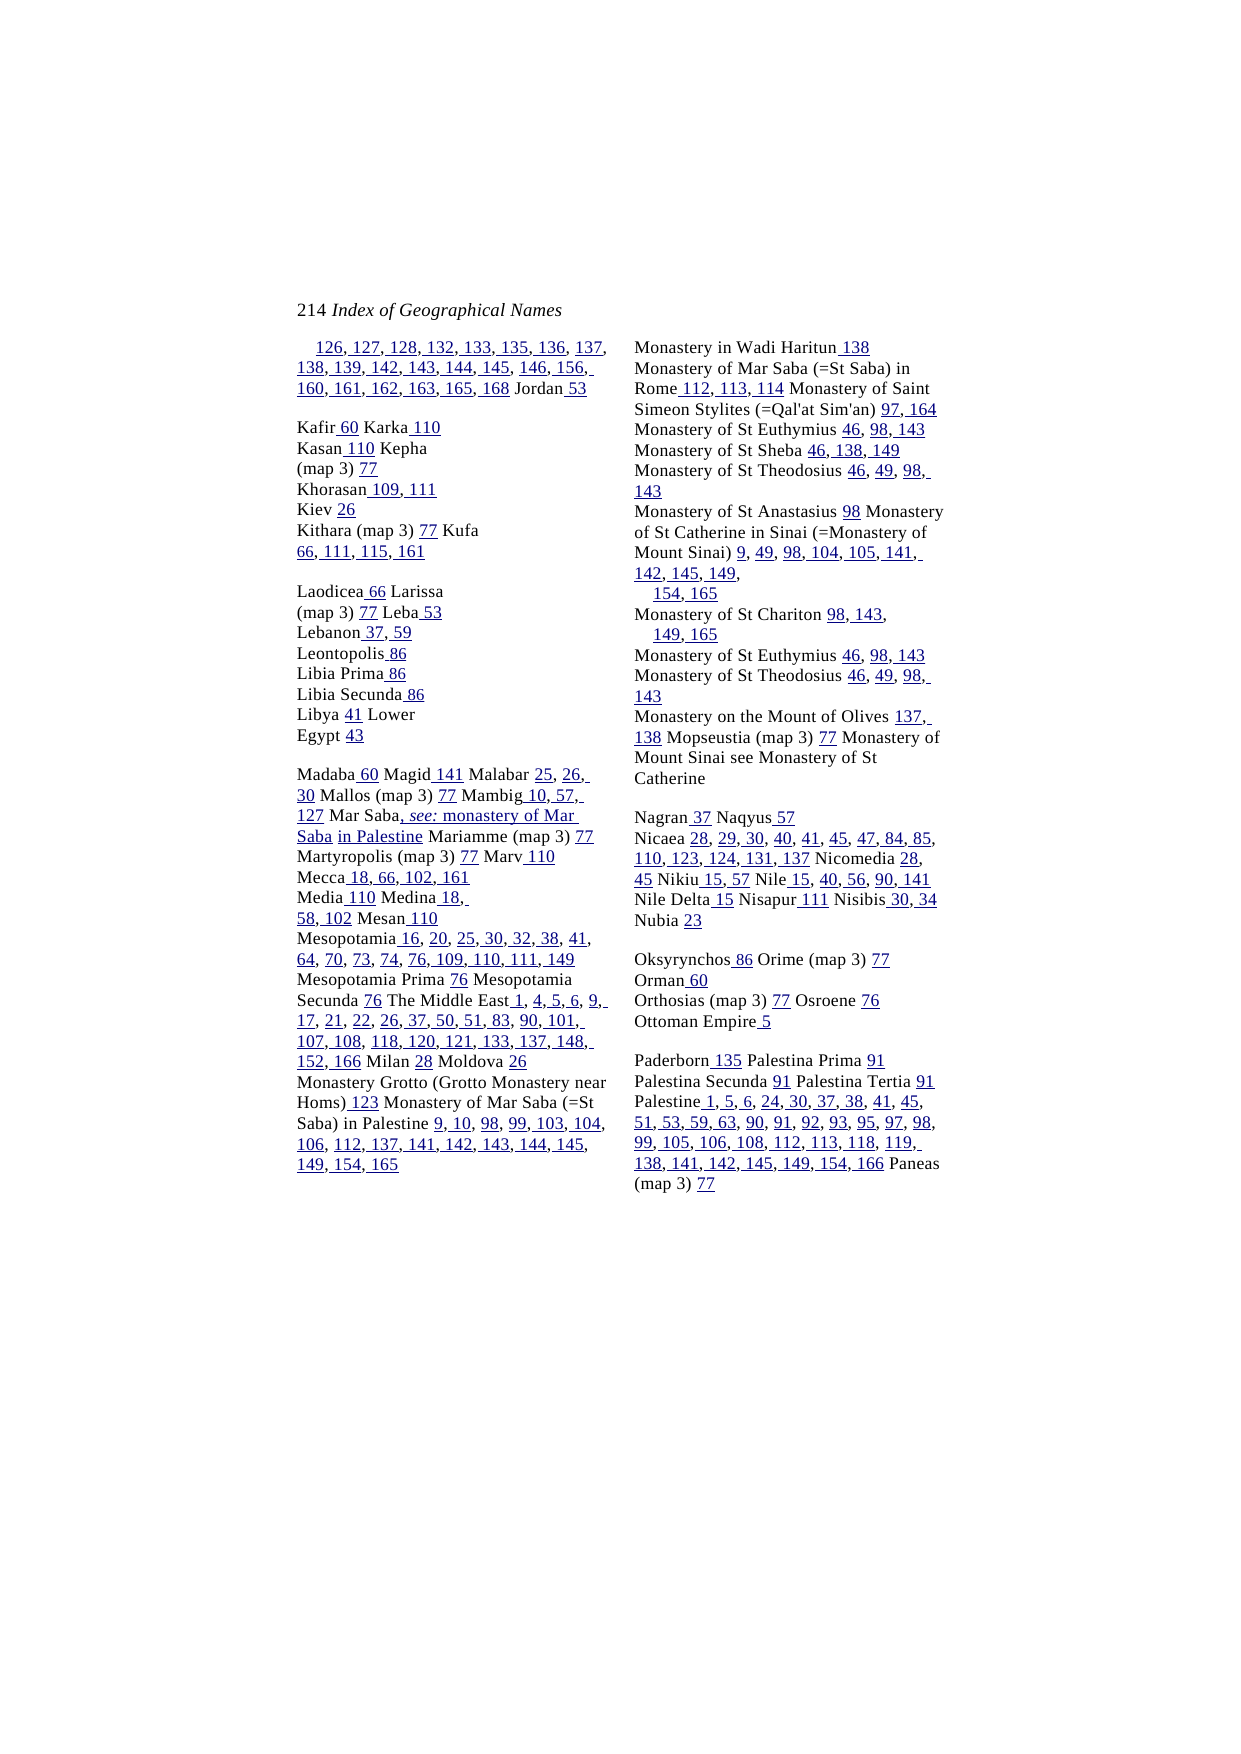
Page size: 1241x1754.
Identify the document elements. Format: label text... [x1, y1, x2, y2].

text Monastery of St Euthymius 46, 98, 143 Monastery of St Theodosius 46, 49, 98, 143 [634, 645, 944, 707]
text Kithara (map 3) 77 Kufa 66, 111, 115, 161 [297, 520, 481, 562]
text 214 Index of Geographical Names [297, 301, 614, 320]
text Oksyrynchos 86 Orime (map 3) 77 Orman 60 [634, 949, 944, 990]
text Monastery Grotto (Grotto Monastery near Homs) 123 Monastery of Mar Saba (=St Saba) in Palestine 9, 10, 98, 99, 103, 104, 106, 112, 137, 141, 142, 143, 144, 145, 149, 154, 165 [297, 1072, 608, 1174]
text Kafir 60 Karka 110 Kasan 110 Kepha (map 3) 77 Khorasan 109, 111 Kiev 26 [297, 417, 447, 520]
text Orthosias (map 3) 77 Osroene 76 Ottoman Empire 5 [634, 990, 944, 1031]
text Palestine 1, 5, 6, 24, 30, 37, 38, 41, 45, 51, 53, 59, 63, 90, 91, 92, 93, 95, 97, 98, 99, 105, 106, 108, 112, 113, 118, 119, 138, 141, 142, 145, 149, 154, 166 Paneas (map 3) 77 [634, 1091, 944, 1194]
text Monastery in Wadi Haritun 138 Monastery of Mar Saba (=St Saba) in Rome 112, 113, 114 Monastery of Saint Simeon Stylites (=Qal'at Sim'an) 97, 164 Monastery of St Euthymius 46, 98, 143 Monastery of St Sheba 46, 138, 149 Monastery of St Theodosius 46, 49, 98, 143 [634, 337, 944, 501]
text 126, 127, 128, 132, 133, 135, 136, 137, 138, 139, 142, 143, 144, 145, 146, 156, 160, 161, 162, 163, 165, 168 Jordan 53 [297, 337, 608, 399]
text 149, 165 [653, 624, 946, 645]
text Madaba 60 Magid 141 Malabar 25, 26, 30 Mallos (map 3) 77 Mambig 10, 57, 127 Mar Saba, see: monastery of Mar Saba in Palestine Mariamme (map 3) 77 Martyropolis (map 3) 77 Marv 110 [297, 764, 608, 867]
text Paderborn 135 Palestina Prima 91 Palestina Secunda 91 Palestina Tertia 91 [634, 1050, 944, 1091]
text Nicaea 28, 29, 30, 40, 41, 45, 47, 84, 85, 110, 123, 124, 131, 137 Nicomedia 28, 45 Nikiu 15, 57 Nile 15, 40, 56, 90, 141 Nile Delta 15 Nisapur 111 Nisibis 30, 34 Nubia 23 [634, 828, 944, 931]
text Monastery on the Mount of Olives 137, 138 Mopseustia (map 3) 77 Monastery of Mount Sinai see Monastery of St Catherine [634, 707, 944, 789]
text Laodicea 66 Larissa (map 3) 77 Leba 53 Lebanon 37, 59 Leontopolis 86 Libia Prima 86 Libia Secunda 86 Libya 41 Lower Egypt 43 [297, 581, 447, 745]
text Monastery of St Chariton 98, 143, [634, 604, 946, 624]
text Mecca 18, 66, 102, 161 Media 110 Medina 18, 58, 102 Mesan 110 [297, 867, 481, 928]
text 154, 165 [653, 583, 946, 604]
text Nagran 37 Naqyus 57 [634, 807, 944, 828]
text Mesopotamia 16, 20, 25, 30, 32, 38, 41, 64, 70, 73, 74, 76, 109, 110, 111, 149 Mesopotamia Prima 76 Mesopotamia Secunda 76 The Middle East 1, 4, 5, 6, 9, 17, 21, 22, 26, 37, 50, 51, 83, 90, 101, 107, 108, 118, 120, 121, 133, 137, 148, 152, 166 Milan 28 Moldova 26 [297, 928, 608, 1072]
text Monastery of St Anastasius 98 Monastery of St Catherine in Sinai (=Monastery of Mount Sinai) 9, 49, 98, 104, 105, 141, 142, 145, 149, [634, 501, 944, 583]
